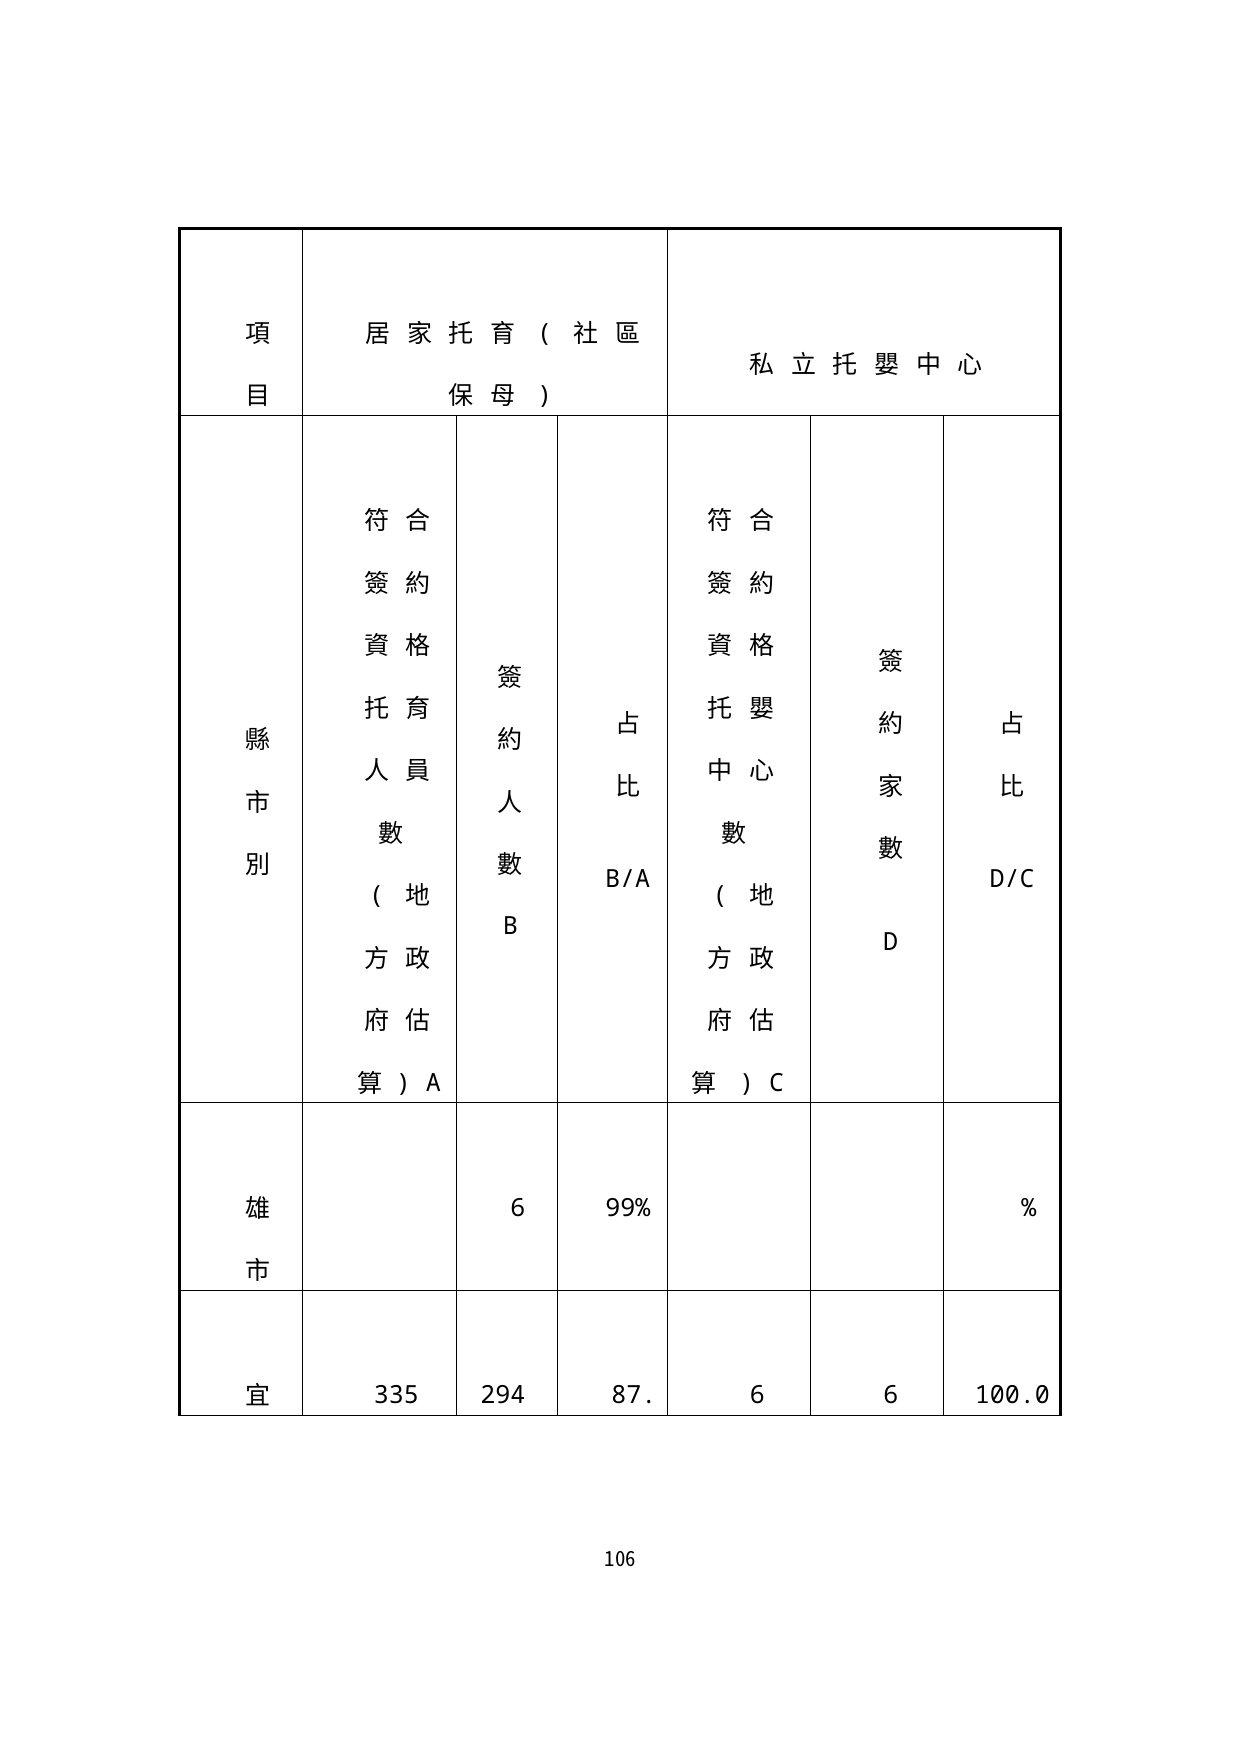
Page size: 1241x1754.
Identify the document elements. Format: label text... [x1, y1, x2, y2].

table_cell 符合簽約資格托育人員數(地方政府估算) A [303, 416, 456, 1102]
table_cell 335 [303, 1291, 456, 1415]
table_cell 宜 [181, 1291, 302, 1415]
table_cell [811, 1103, 943, 1290]
table_cell % [944, 1103, 1059, 1290]
table_cell 符合簽約資格托嬰中心數(地方政府估算) C [668, 416, 810, 1102]
table_header 私立托嬰中心 [668, 230, 1059, 415]
table_cell 6 [668, 1291, 810, 1415]
table_cell [303, 1103, 456, 1290]
table_cell 87. [558, 1291, 667, 1415]
table_cell 6 [457, 1103, 557, 1290]
table_cell 占比 D/C [944, 416, 1059, 1102]
table_cell 簽約人數 B [457, 416, 557, 1102]
table_cell 99% [558, 1103, 667, 1290]
table_cell 100.0 [944, 1291, 1059, 1415]
table_header 項目 [181, 230, 302, 415]
table_cell 雄市 [181, 1103, 302, 1290]
table_header 居家托育(社區保母) [303, 230, 667, 415]
table_cell 占比 B/A [558, 416, 667, 1102]
table_cell 簽約家數 D [811, 416, 943, 1102]
table_cell 6 [811, 1291, 943, 1415]
table_cell 294 [457, 1291, 557, 1415]
table_cell 縣市別 [181, 416, 302, 1102]
table_cell [668, 1103, 810, 1290]
